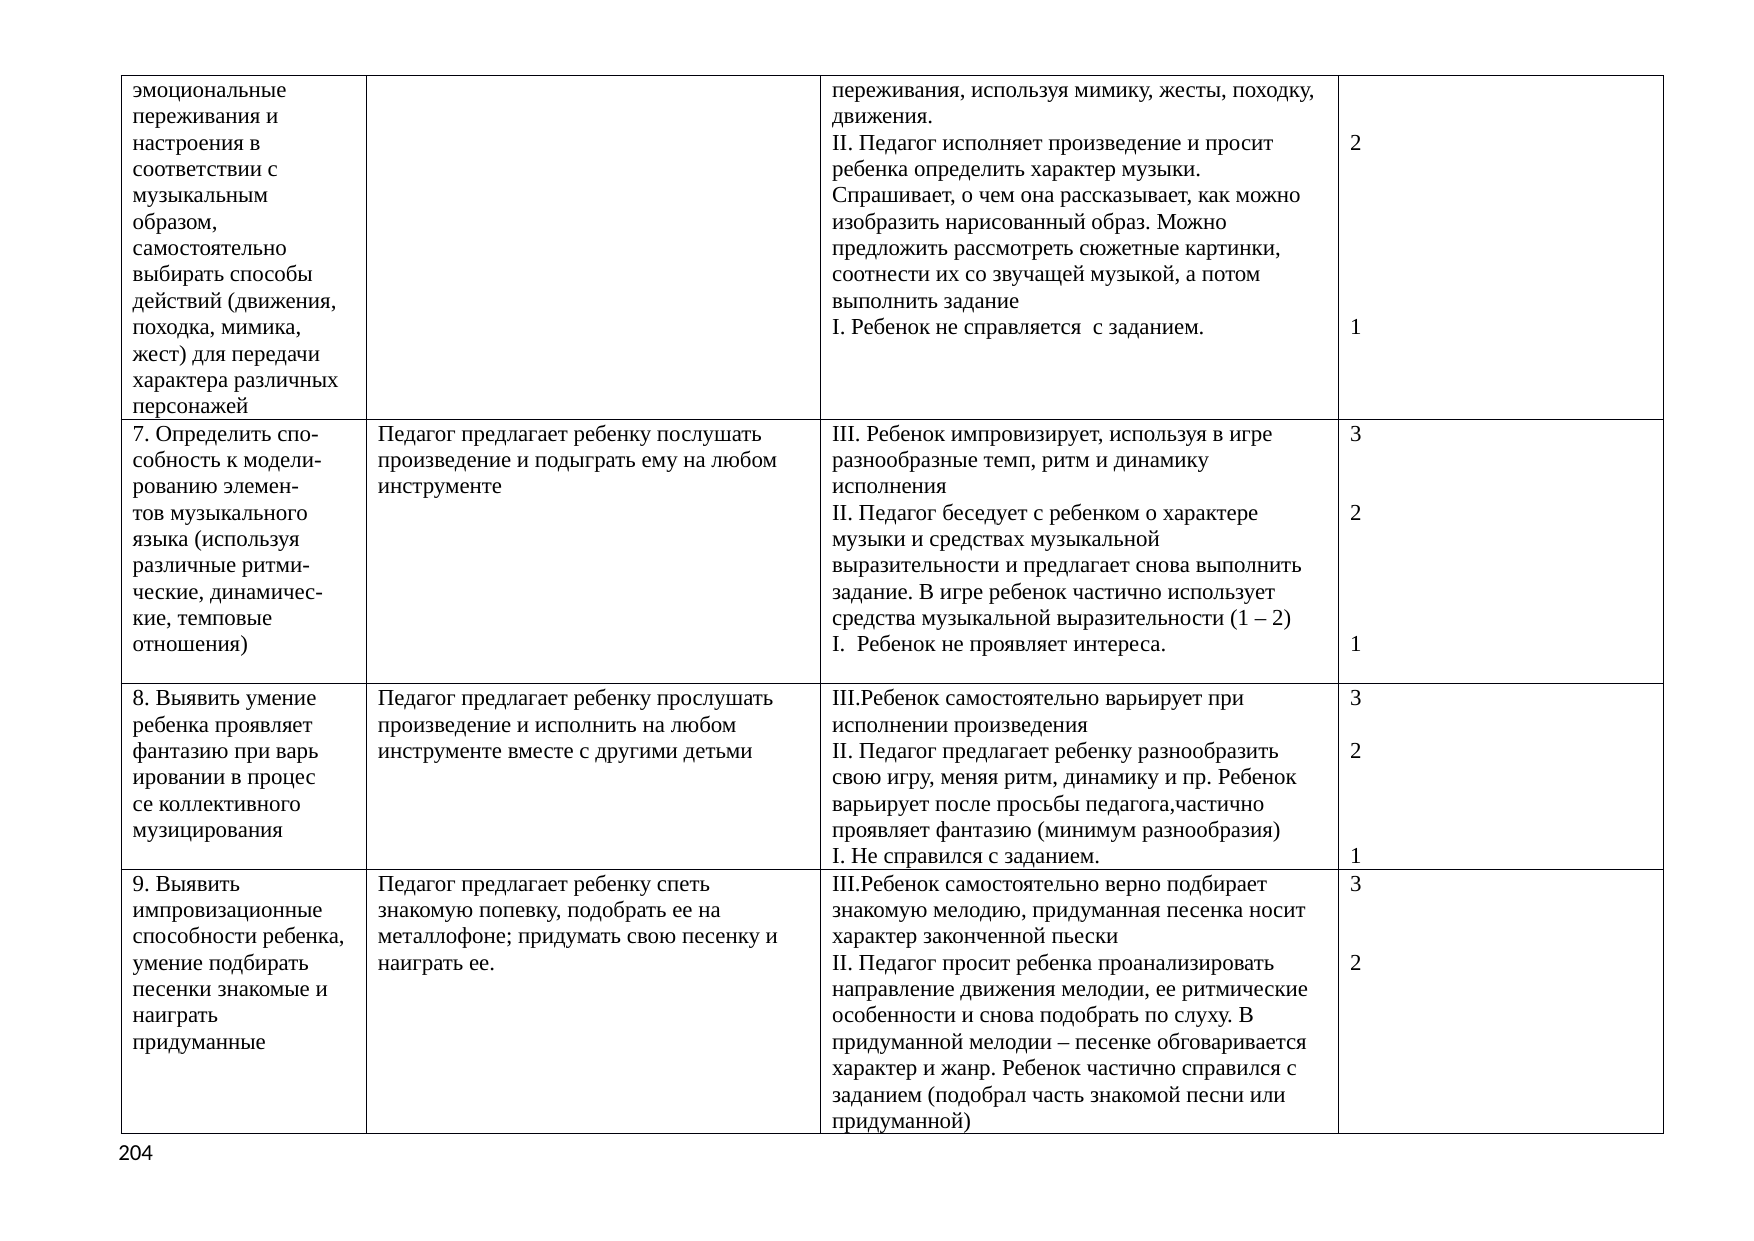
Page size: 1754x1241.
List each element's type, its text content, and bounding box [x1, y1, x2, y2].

table_cell 3 2 1 [1339, 420, 1663, 683]
table_cell эмоциональные переживания и настроения в соответствии с музыкальным образом, самостоятельно выбирать способы действий (движения, походка, мимика, жест) для передачи характера различных персонажей [122, 76, 366, 419]
table_cell 2 1 [1339, 76, 1663, 419]
table_cell Педагог предлагает ребенку послушать произведение и подыграть ему на любом инструменте [367, 420, 820, 683]
table_cell Педагог предлагает ребенку прослушать произведение и исполнить на любом инструменте вместе с другими детьми [367, 684, 820, 869]
table_cell III. Ребенок импровизирует, используя в игре разнообразные темп, ритм и динамику исполнения II. Педагог беседует с ребенком о характере музыки и средствах музыкальной выразительности и предлагает снова выполнить задание. В игре ребенок частично использует средства музыкальной выразительности (1 – 2) I. Ребенок не проявляет интереса. [821, 420, 1338, 683]
table_cell [367, 76, 820, 419]
table_cell переживания, используя мимику, жесты, походку, движения. II. Педагог исполняет произведение и просит ребенка определить характер музыки. Спрашивает, о чем она рассказывает, как можно изобразить нарисованный образ. Можно предложить рассмотреть сюжетные картинки, соотнести их со звучащей музыкой, а потом выполнить задание I. Ребенок не справляется с заданием. [821, 76, 1338, 419]
table_cell III.Ребенок самостоятельно верно подбирает знакомую мелодию, придуманная песенка носит характер законченной пьески II. Педагог просит ребенка проанализировать направление движения мелодии, ее ритмические особенности и снова подобрать по слуху. В придуманной мелодии – песенке обговаривается характер и жанр. Ребенок частично справился с заданием (подобрал часть знакомой песни или придуманной) [821, 870, 1338, 1133]
table_cell III.Ребенок самостоятельно варьирует при исполнении произведения II. Педагог предлагает ребенку разнообразить свою игру, меняя ритм, динамику и пр. Ребенок варьирует после просьбы педагога,частично проявляет фантазию (минимум разнообразия) I. Не справился с заданием. [821, 684, 1338, 869]
table_cell Педагог предлагает ребенку спеть знакомую попевку, подобрать ее на металлофоне; придумать свою песенку и наиграть ее. [367, 870, 820, 1133]
table_cell 8. Выявить умение ребенка проявляет фантазию при варь ировании в процес се коллективного музицирования [122, 684, 366, 869]
table_cell 3 2 [1339, 870, 1663, 1133]
table_cell 9. Выявить импровизационные способности ребенка, умение подбирать песенки знакомые и наиграть придуманные [122, 870, 366, 1133]
table_cell 7. Определить спо- собность к модели- рованию элемен- тов музыкального языка (используя различные ритми- ческие, динамичес- кие, темповые отношения) [122, 420, 366, 683]
table_cell 3 2 1 [1339, 684, 1663, 869]
